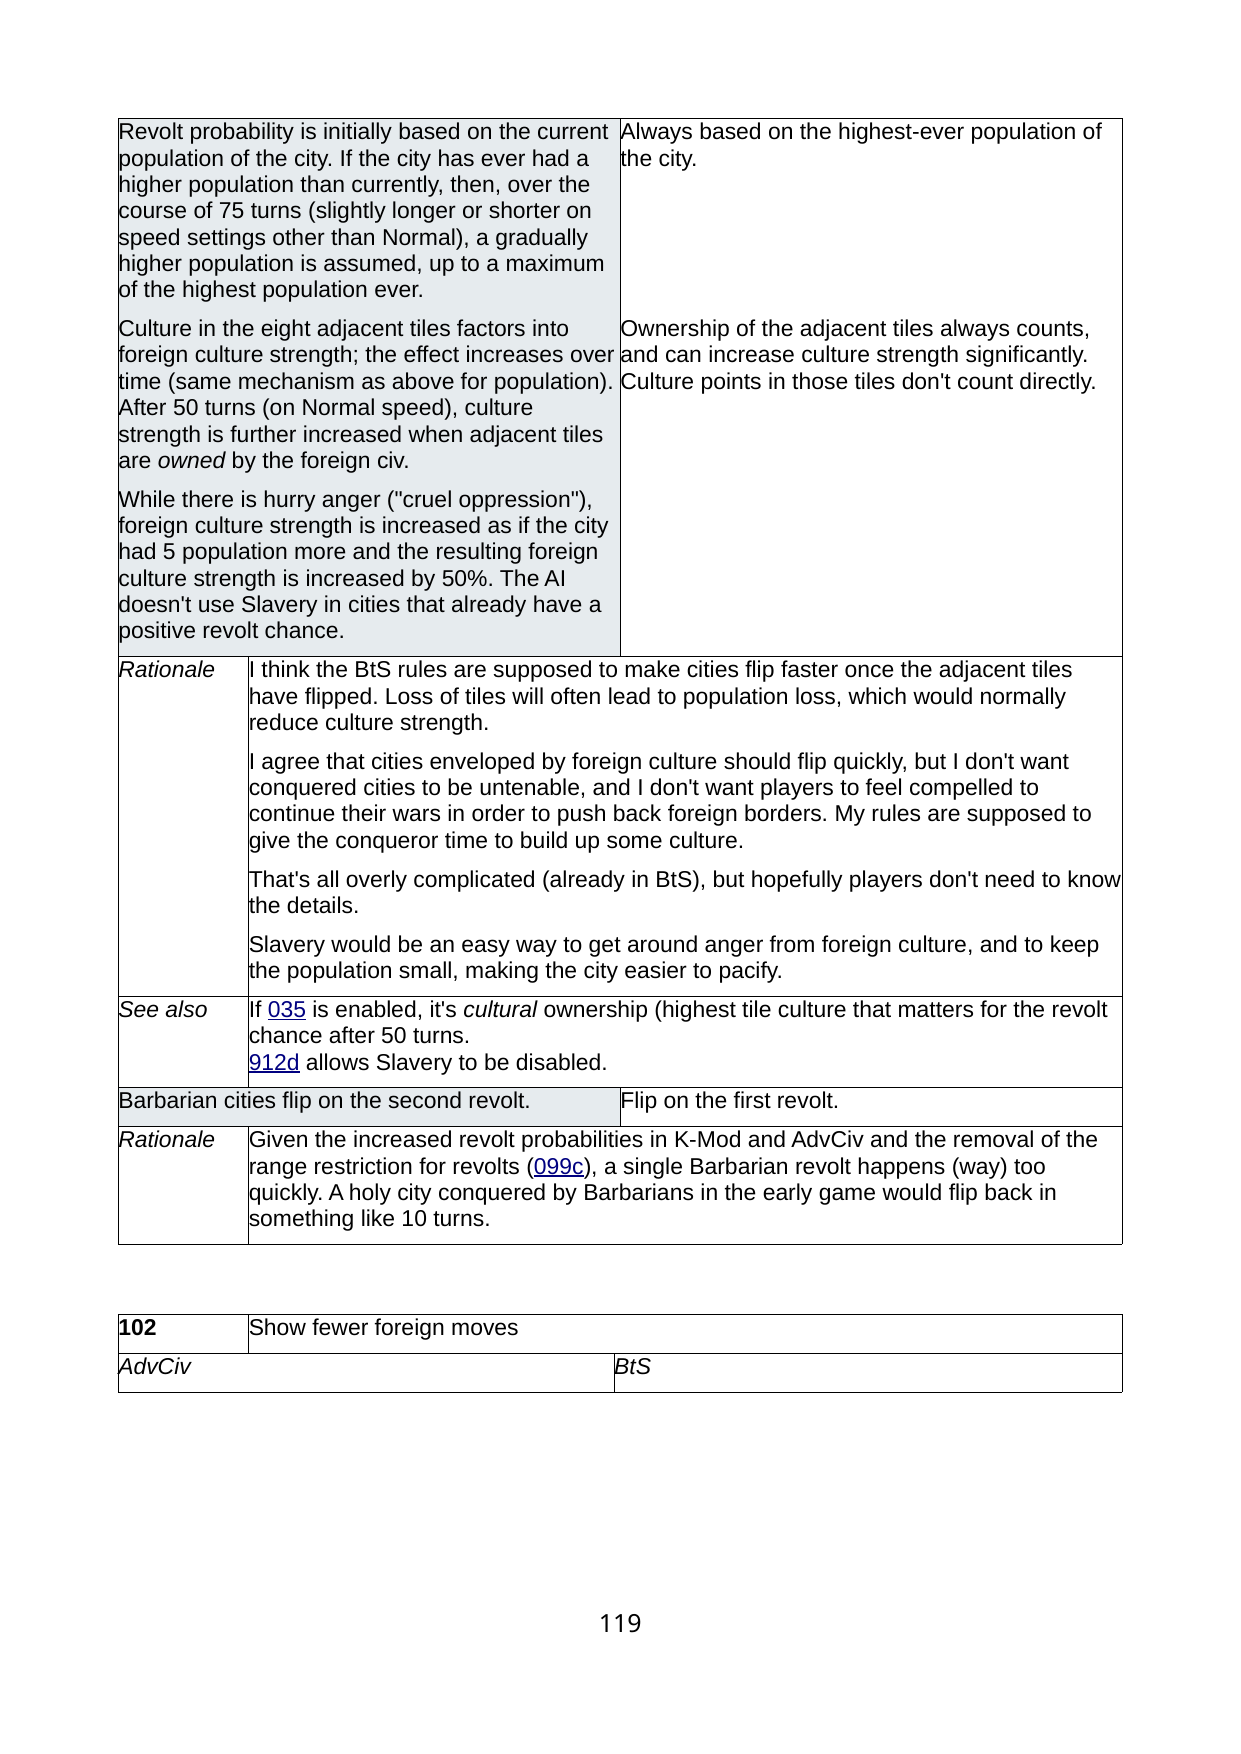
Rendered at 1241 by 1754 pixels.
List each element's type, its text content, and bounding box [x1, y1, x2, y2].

table_cell Barbarian cities flip on the second revolt. [119, 1088, 620, 1126]
table_cell AdvCiv [119, 1354, 614, 1392]
table_cell Revolt probability is initially based on the current population of the city. If the city has ever had a higher population than currently, then, over the course of 75 turns (slightly longer or shorter on speed settings other than Normal), a gradually higher population is assumed, up to a maximum of the highest population ever. Culture in the eight adjacent tiles factors into foreign culture strength; the effect increases over time (same mechanism as above for population). After 50 turns (on Normal speed), culture strength is further increased when adjacent tiles are owned by the foreign civ. While there is hurry anger ("cruel oppression"), foreign culture strength is increased as if the city had 5 population more and the resulting foreign culture strength is increased by 50%. The AI doesn't use Slavery in cities that already have a positive revolt chance. [119, 119, 620, 656]
table_cell Given the increased revolt probabilities in K-Mod and AdvCiv and the removal of the range restriction for revolts (099c), a single Barbarian revolt happens (way) too quickly. A holy city conquered by Barbarians in the early game would flip back in something like 10 turns. [249, 1127, 1122, 1244]
table_header 102 [119, 1315, 248, 1353]
table_cell BtS [615, 1354, 1122, 1392]
table_cell Always based on the highest-ever population of the city. Ownership of the adjacent tiles always counts, and can increase culture strength significantly. Culture points in those tiles don't count directly. [621, 119, 1122, 656]
table_cell If 035 is enabled, it's cultural ownership (highest tile culture that matters for the revolt chance after 50 turns. 912d allows Slavery to be disabled. [249, 997, 1122, 1087]
table_cell Flip on the first revolt. [621, 1088, 1122, 1126]
table_cell Rationale [119, 657, 248, 996]
table_cell See also [119, 997, 248, 1087]
table_header Show fewer foreign moves [249, 1315, 1122, 1353]
table_cell I think the BtS rules are supposed to make cities flip faster once the adjacent tiles have flipped. Loss of tiles will often lead to population loss, which would normally reduce culture strength. I agree that cities enveloped by foreign culture should flip quickly, but I don't want conquered cities to be untenable, and I don't want players to feel compelled to continue their wars in order to push back foreign borders. My rules are supposed to give the conqueror time to build up some culture. That's all overly complicated (already in BtS), but hopefully players don't need to know the details. Slavery would be an easy way to get around anger from foreign culture, and to keep the population small, making the city easier to pacify. [249, 657, 1122, 996]
table_cell Rationale [119, 1127, 248, 1244]
